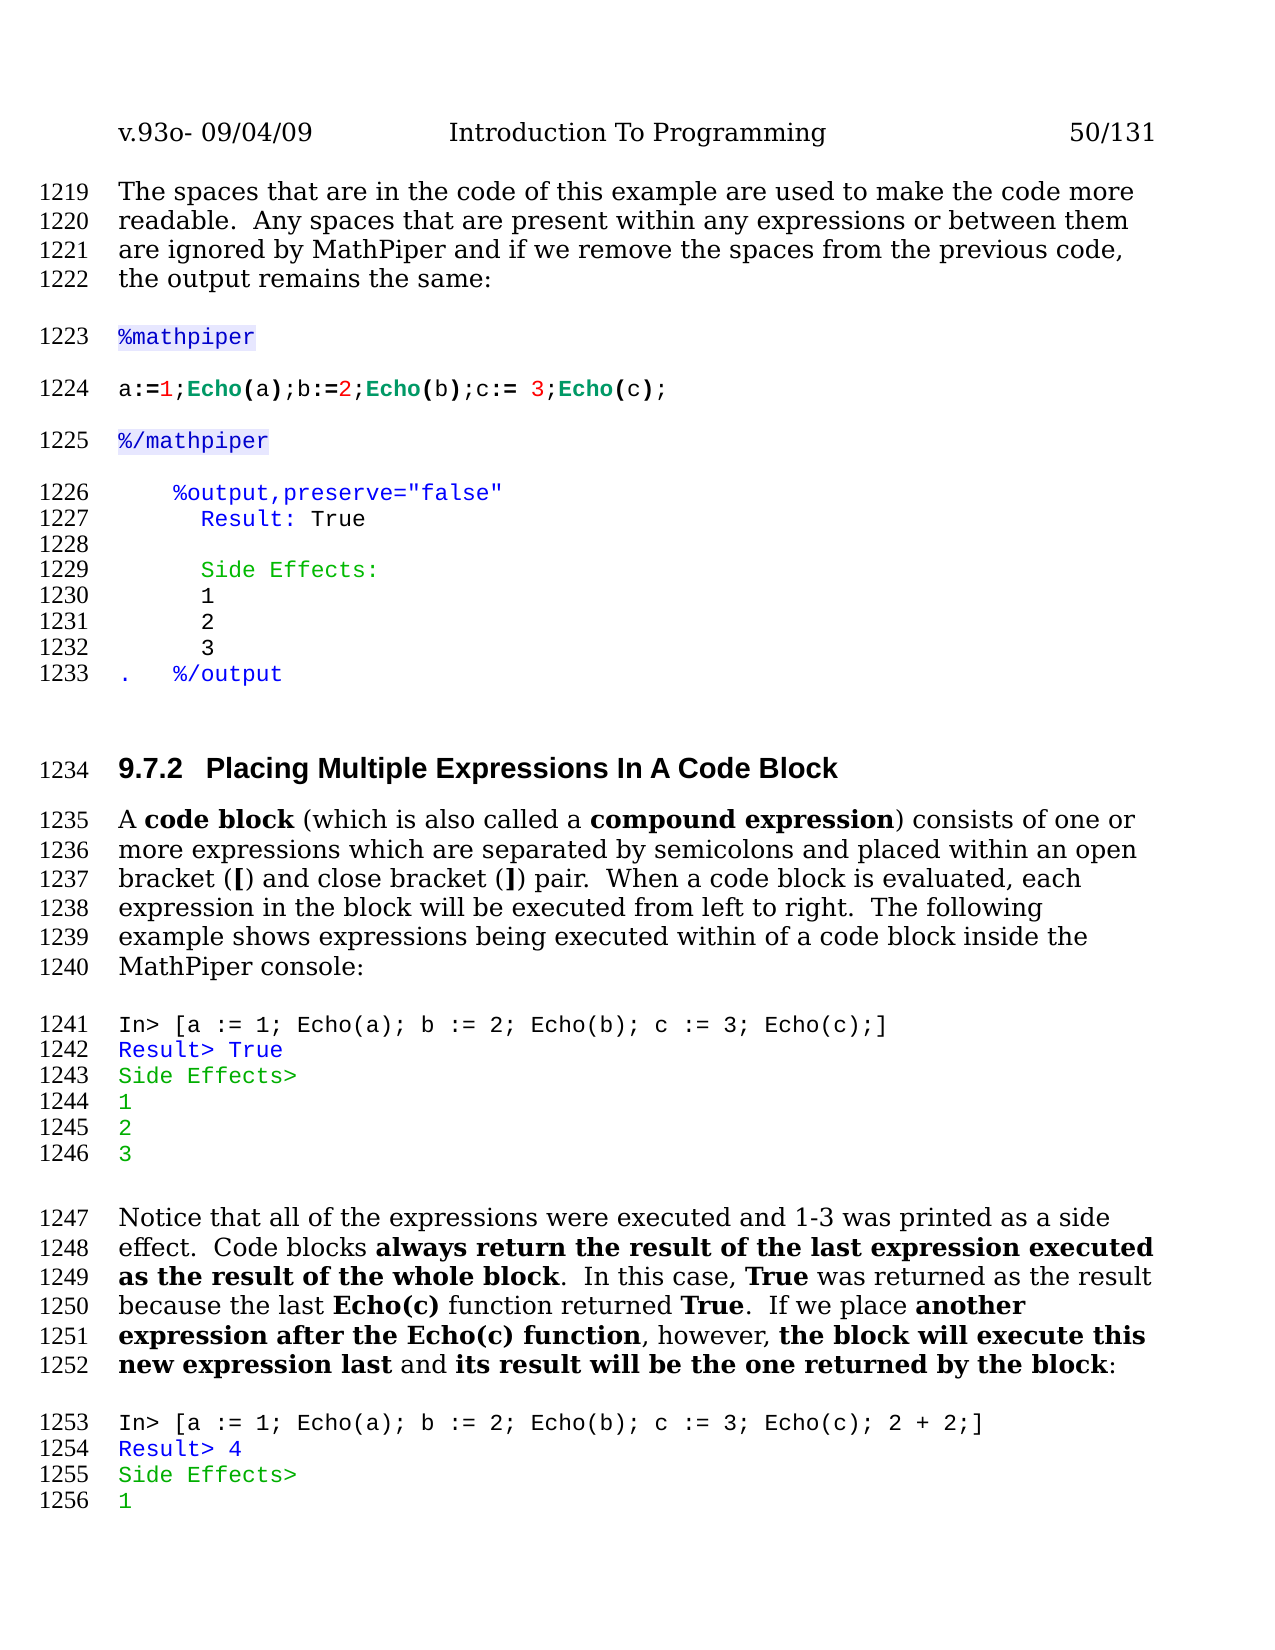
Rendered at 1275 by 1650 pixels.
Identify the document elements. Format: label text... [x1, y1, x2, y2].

text 2 [118, 1117, 1157, 1143]
text 2 [118, 611, 1157, 637]
text Side Effects> [118, 1463, 1157, 1489]
text The spaces that are in the code of this example are used to make the code more readable. Any spaces that are present within any expressions or between them are ignored by MathPiper and if we remove the spaces from the previous code, the output remains the same: [118, 177, 1157, 293]
text In> [a := 1; Echo(a); b := 2; Echo(b); c := 3; Echo(c);] [118, 1013, 1157, 1039]
text Side Effects: [118, 559, 1157, 585]
text 3 [118, 1143, 1157, 1168]
text %output,preserve="false" [118, 481, 1157, 507]
subtitle Placing Multiple Expressions In A Code Block [118, 751, 1157, 784]
text Result> 4 [118, 1437, 1157, 1463]
text %mathpiper [118, 325, 1157, 351]
text . %/output [118, 663, 1157, 688]
text In> [a := 1; Echo(a); b := 2; Echo(b); c := 3; Echo(c); 2 + 2;] [118, 1411, 1157, 1437]
text Notice that all of the expressions were executed and 1-3 was printed as a side effect. Code blocks always return the result of the last expression executed as the result of the whole block. In this case, True was returned as the result because the last Echo(c) function returned True. If we place another expression after the Echo(c) function, however, the block will execute this new expression last and its result will be the one returned by the block: [118, 1203, 1157, 1379]
text A code block (which is also called a compound expression) consists of one or more expressions which are separated by semicolons and placed within an open bracket ([) and close bracket (]) pair. When a code block is evaluated, each expression in the block will be executed from left to right. The following example shows expressions being executed within of a code block inside the MathPiper console: [118, 806, 1157, 981]
text %/mathpiper [118, 429, 1157, 455]
text 1 [118, 1091, 1157, 1117]
text Result> True [118, 1039, 1157, 1065]
text 3 [118, 637, 1157, 663]
text Result: True [118, 507, 1157, 533]
text 1 [118, 585, 1157, 611]
text a:=1;Echo(a);b:=2;Echo(b);c:= 3;Echo(c); [118, 377, 1157, 403]
text 1 [118, 1489, 1157, 1515]
text Side Effects> [118, 1065, 1157, 1091]
